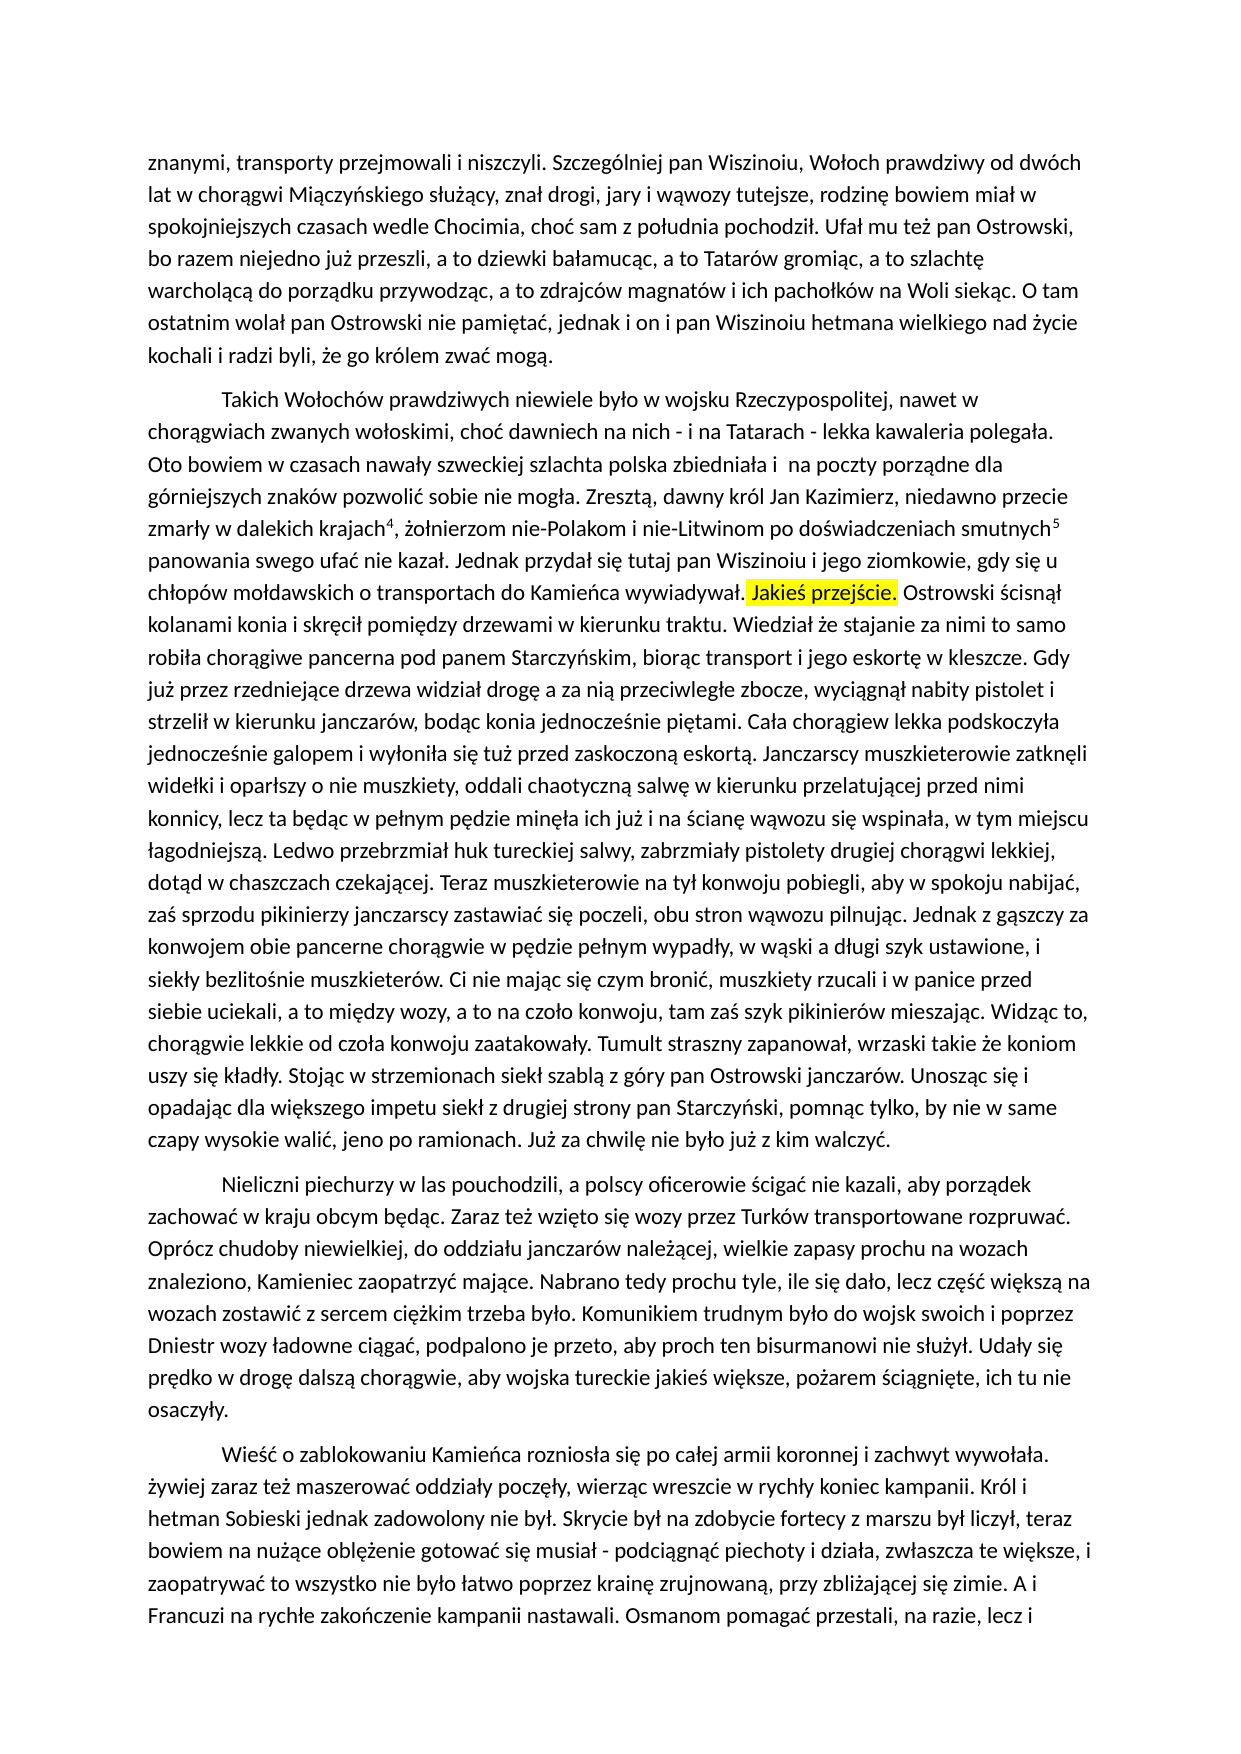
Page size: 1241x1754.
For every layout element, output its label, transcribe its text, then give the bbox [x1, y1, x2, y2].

text znanymi, transporty przejmowali i niszczyli. Szczególniej pan Wiszinoiu, Wołoch prawdziwy od dwóch lat w chorągwi Miączyńskiego służący, znał drogi, jary i wąwozy tutejsze, rodzinę bowiem miał w spokojniejszych czasach wedle Chocimia, choć sam z południa pochodził. Ufał mu też pan Ostrowski, bo razem niejedno już przeszli, a to dziewki bałamucąc, a to Tatarów gromiąc, a to szlachtę warcholącą do porządku przywodząc, a to zdrajców magnatów i ich pachołków na Woli siekąc. O tam ostatnim wolał pan Ostrowski nie pamiętać, jednak i on i pan Wiszinoiu hetmana wielkiego nad życie kochali i radzi byli, że go królem zwać mogą. [148, 148, 1093, 369]
text Wieść o zablokowaniu Kamieńca rozniosła się po całej armii koronnej i zachwyt wywołała. żywiej zaraz też maszerować oddziały poczęły, wierząc wreszcie w rychły koniec kampanii. Król i hetman Sobieski jednak zadowolony nie był. Skrycie był na zdobycie fortecy z marszu był liczył, teraz bowiem na nużące oblężenie gotować się musiał - podciągnąć piechoty i działa, zwłaszcza te większe, i zaopatrywać to wszystko nie było łatwo poprzez krainę zrujnowaną, przy zbliżającej się zimie. A i Francuzi na rychłe zakończenie kampanii nastawali. Osmanom pomagać przestali, na razie, lecz i [148, 1440, 1093, 1629]
text Nieliczni piechurzy w las pouchodzili, a polscy oficerowie ścigać nie kazali, aby porządek zachować w kraju obcym będąc. Zaraz też wzięto się wozy przez Turków transportowane rozpruwać. Oprócz chudoby niewielkiej, do oddziału janczarów należącej, wielkie zapasy prochu na wozach znaleziono, Kamieniec zaopatrzyć mające. Nabrano tedy prochu tyle, ile się dało, lecz część większą na wozach zostawić z sercem ciężkim trzeba było. Komunikiem trudnym było do wojsk swoich i poprzez Dniestr wozy ładowne ciągać, podpalono je przeto, aby proch ten bisurmanowi nie służył. Udały się prędko w drogę dalszą chorągwie, aby wojska tureckie jakieś większe, pożarem ściągnięte, ich tu nie osaczyły. [148, 1170, 1093, 1423]
text Takich Wołochów prawdziwych niewiele było w wojsku Rzeczypospolitej, nawet w chorągwiach zwanych wołoskimi, choć dawniech na nich - i na Tatarach - lekka kawaleria polegała. Oto bowiem w czasach nawały szweckiej szlachta polska zbiedniała i na poczty porządne dla górniejszych znaków pozwolić sobie nie mogła. Zresztą, dawny król Jan Kazimierz, niedawno przecie zmarły w dalekich krajach, żołnierzom nie-Polakom i nie-Litwinom po doświadczeniach smutnych panowania swego ufać nie kazał. Jednak przydał się tutaj pan Wiszinoiu i jego ziomkowie, gdy się u chłopów mołdawskich o transportach do Kamieńca wywiadywał. Jakieś przejście. Ostrowski ścisnął kolanami konia i skręcił pomiędzy drzewami w kierunku traktu. Wiedział że stajanie za nimi to samo robiła chorągiwe pancerna pod panem Starczyńskim, biorąc transport i jego eskortę w kleszcze. Gdy już przez rzedniejące drzewa widział drogę a za nią przeciwległe zbocze, wyciągnął nabity pistolet i strzelił w kierunku janczarów, bodąc konia jednocześnie piętami. Cała chorągiew lekka podskoczyła jednocześnie galopem i wyłoniła się tuż przed zaskoczoną eskortą. Janczarscy muszkieterowie zatknęli widełki i oparłszy o nie muszkiety, oddali chaotyczną salwę w kierunku przelatującej przed nimi konnicy, lecz ta będąc w pełnym pędzie minęła ich już i na ścianę wąwozu się wspinała, w tym miejscu łagodniejszą. Ledwo przebrzmiał huk tureckiej salwy, zabrzmiały pistolety drugiej chorągwi lekkiej, dotąd w chaszczach czekającej. Teraz muszkieterowie na tył konwoju pobiegli, aby w spokoju nabijać, zaś sprzodu pikinierzy janczarscy zastawiać się poczeli, obu stron wąwozu pilnując. Jednak z gąszczy za konwojem obie pancerne chorągwie w pędzie pełnym wypadły, w wąski a długi szyk ustawione, i siekły bezlitośnie muszkieterów. Ci nie mając się czym bronić, muszkiety rzucali i w panice przed siebie uciekali, a to między wozy, a to na czoło konwoju, tam zaś szyk pikinierów mieszając. Widząc to, chorągwie lekkie od czoła konwoju zaatakowały. Tumult straszny zapanował, wrzaski takie że koniom uszy się kładły. Stojąc w strzemionach siekł szablą z góry pan Ostrowski janczarów. Unosząc się i opadając dla większego impetu siekł z drugiej strony pan Starczyński, pomnąc tylko, by nie w same czapy wysokie walić, jeno po ramionach. Już za chwilę nie było już z kim walczyć. [148, 385, 1093, 1154]
